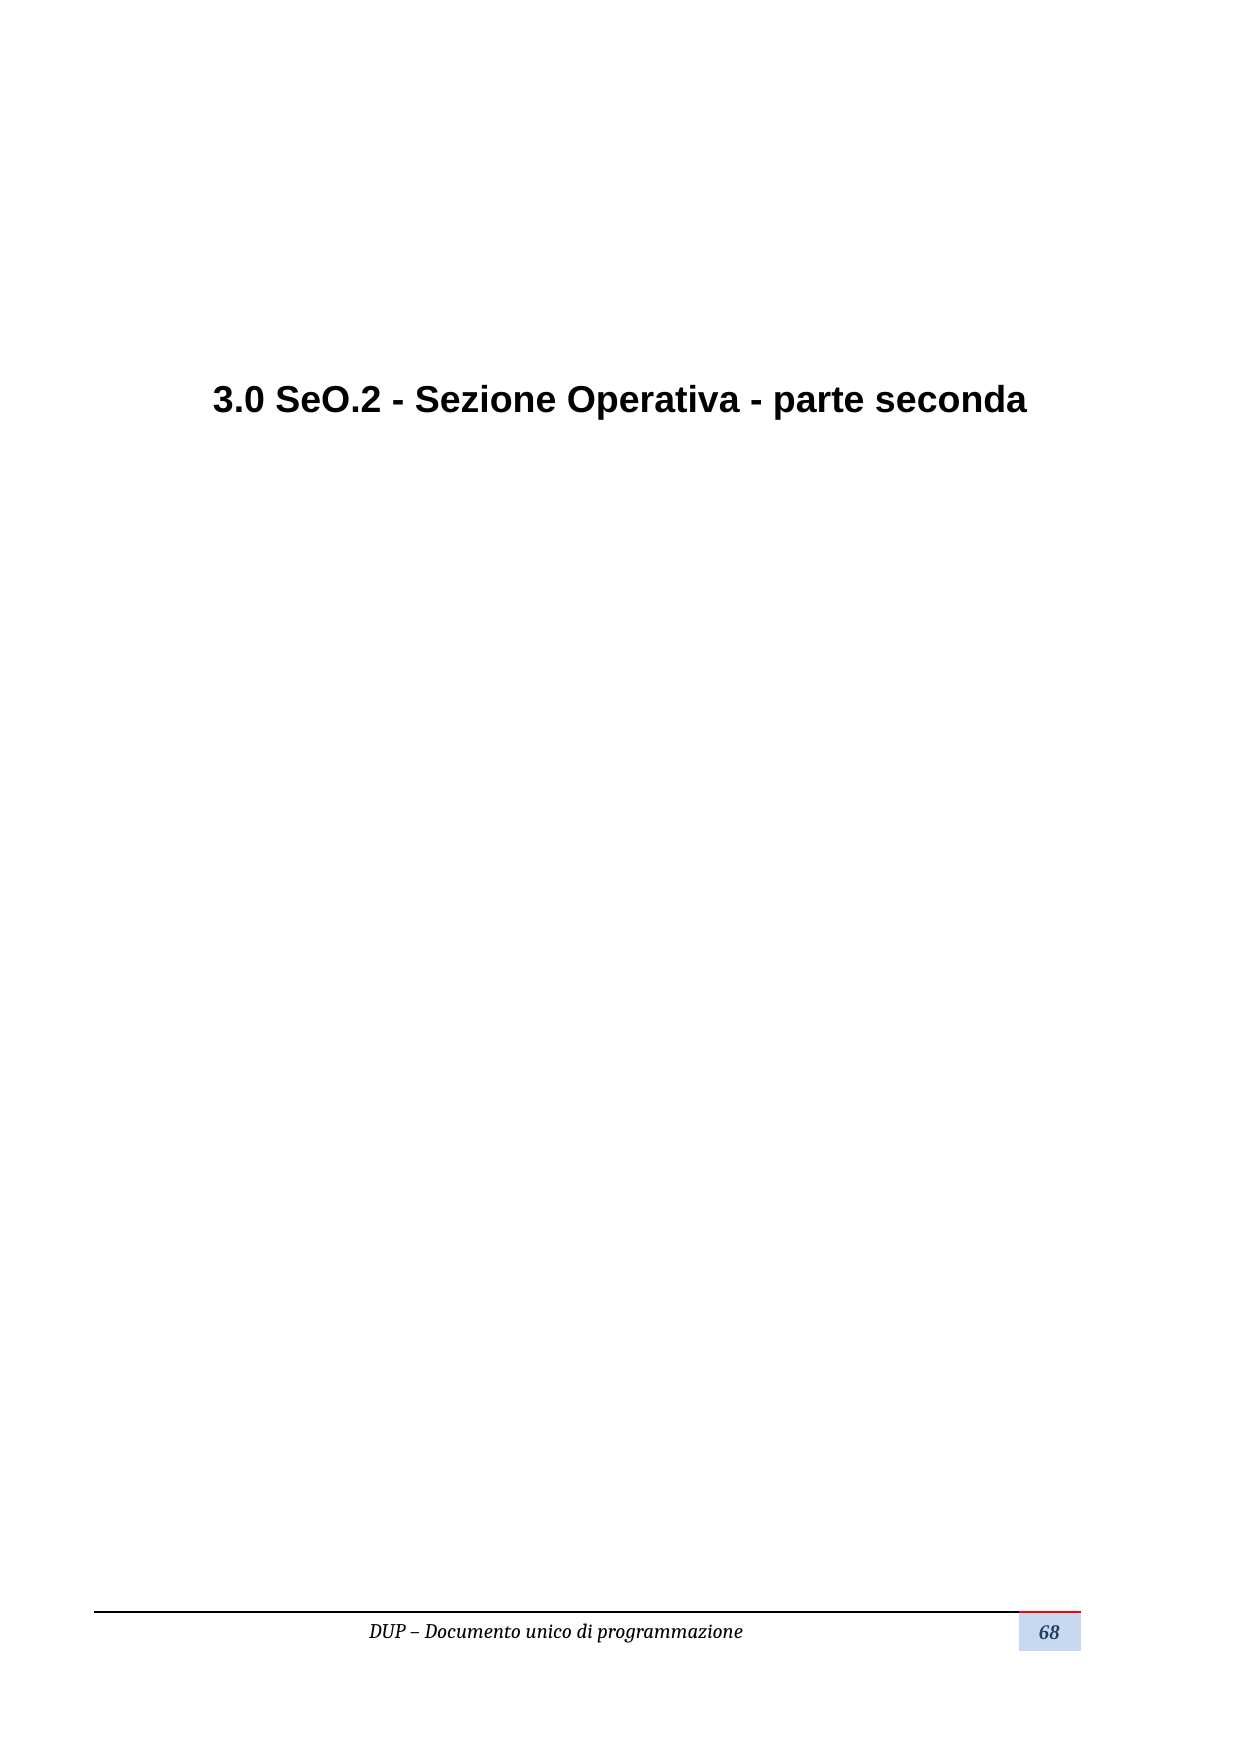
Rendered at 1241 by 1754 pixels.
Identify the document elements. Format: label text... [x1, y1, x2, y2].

text 3.0 SeO.2 - Sezione Operativa - parte seconda [118, 377, 1122, 420]
